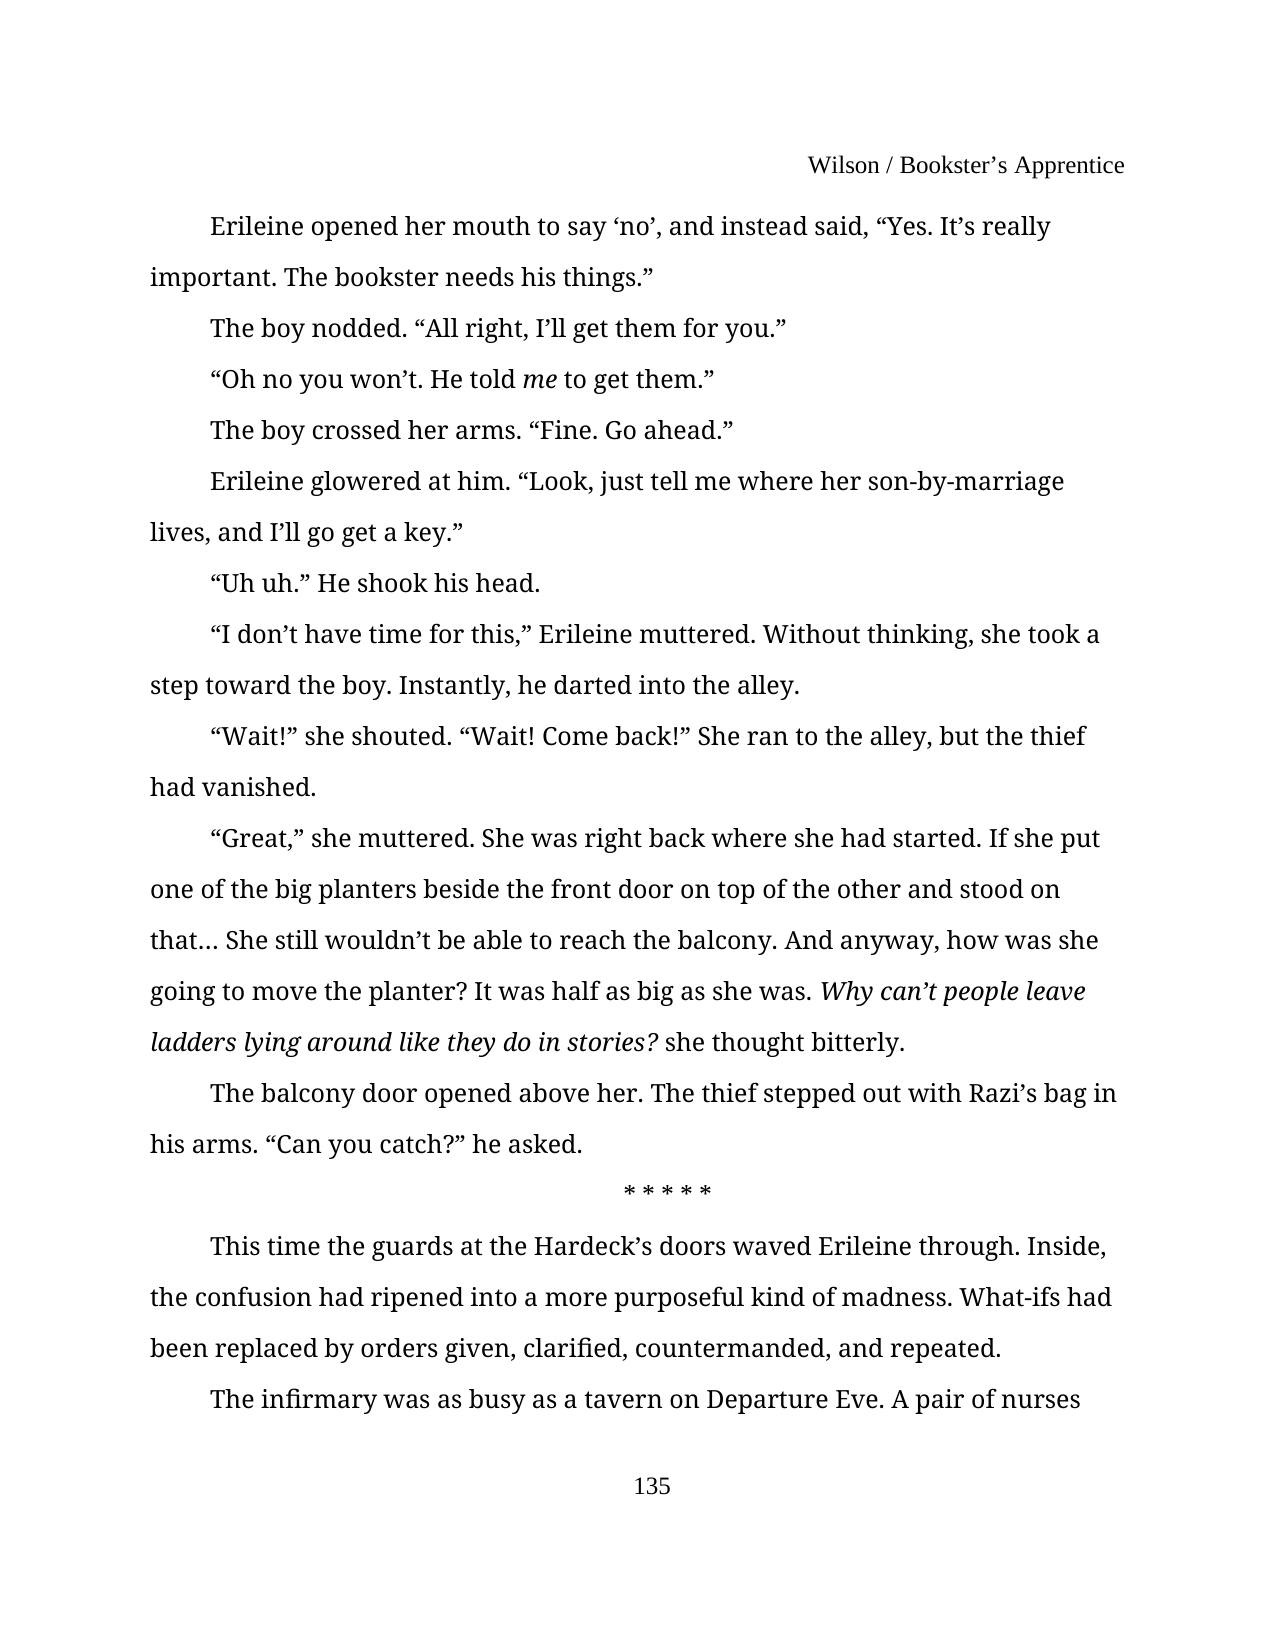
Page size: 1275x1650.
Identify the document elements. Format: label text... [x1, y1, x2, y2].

text “Oh no you won’t. He told me to get them.” [150, 361, 1125, 395]
text The boy nodded. “All right, I’ll get them for you.” [150, 310, 1125, 344]
text “Wait!” she shouted. “Wait! Come back!” She ran to the alley, but the thief had vanished. [150, 719, 1125, 804]
text The boy crossed her arms. “Fine. Go ahead.” [150, 412, 1125, 446]
text The infirmary was as busy as a tavern on Departure Eve. A pair of nurses [150, 1382, 1125, 1416]
text Erileine glowered at him. “Look, just tell me where her son-by-marriage lives, and I’ll go get a key.” [150, 463, 1125, 548]
text Erileine opened her mouth to say ‘no’, and instead said, “Yes. It’s really important. The bookster needs his things.” [150, 208, 1125, 293]
text The balcony door opened above her. The thief stepped out with Razi’s bag in his arms. “Can you catch?” he asked. [150, 1076, 1125, 1161]
text This time the guards at the Hardeck’s doors waved Erileine through. Inside, the confusion had ripened into a more purposeful kind of madness. What-ifs had been replaced by orders given, clarified, countermanded, and repeated. [150, 1229, 1125, 1365]
text “Uh uh.” He shook his head. [150, 566, 1125, 599]
text “I don’t have time for this,” Erileine muttered. Without thinking, she took a step toward the boy. Instantly, he darted into the alley. [150, 617, 1125, 702]
text “Great,” she muttered. She was right back where she had started. If she put one of the big planters beside the front door on top of the other and stood on that… She still wouldn’t be able to reach the balcony. And anyway, how was she going to move the planter? It was half as big as she was. Why can’t people leave ladders lying around like they do in stories? she thought bitterly. [150, 821, 1125, 1059]
text * * * * * [150, 1178, 1125, 1212]
